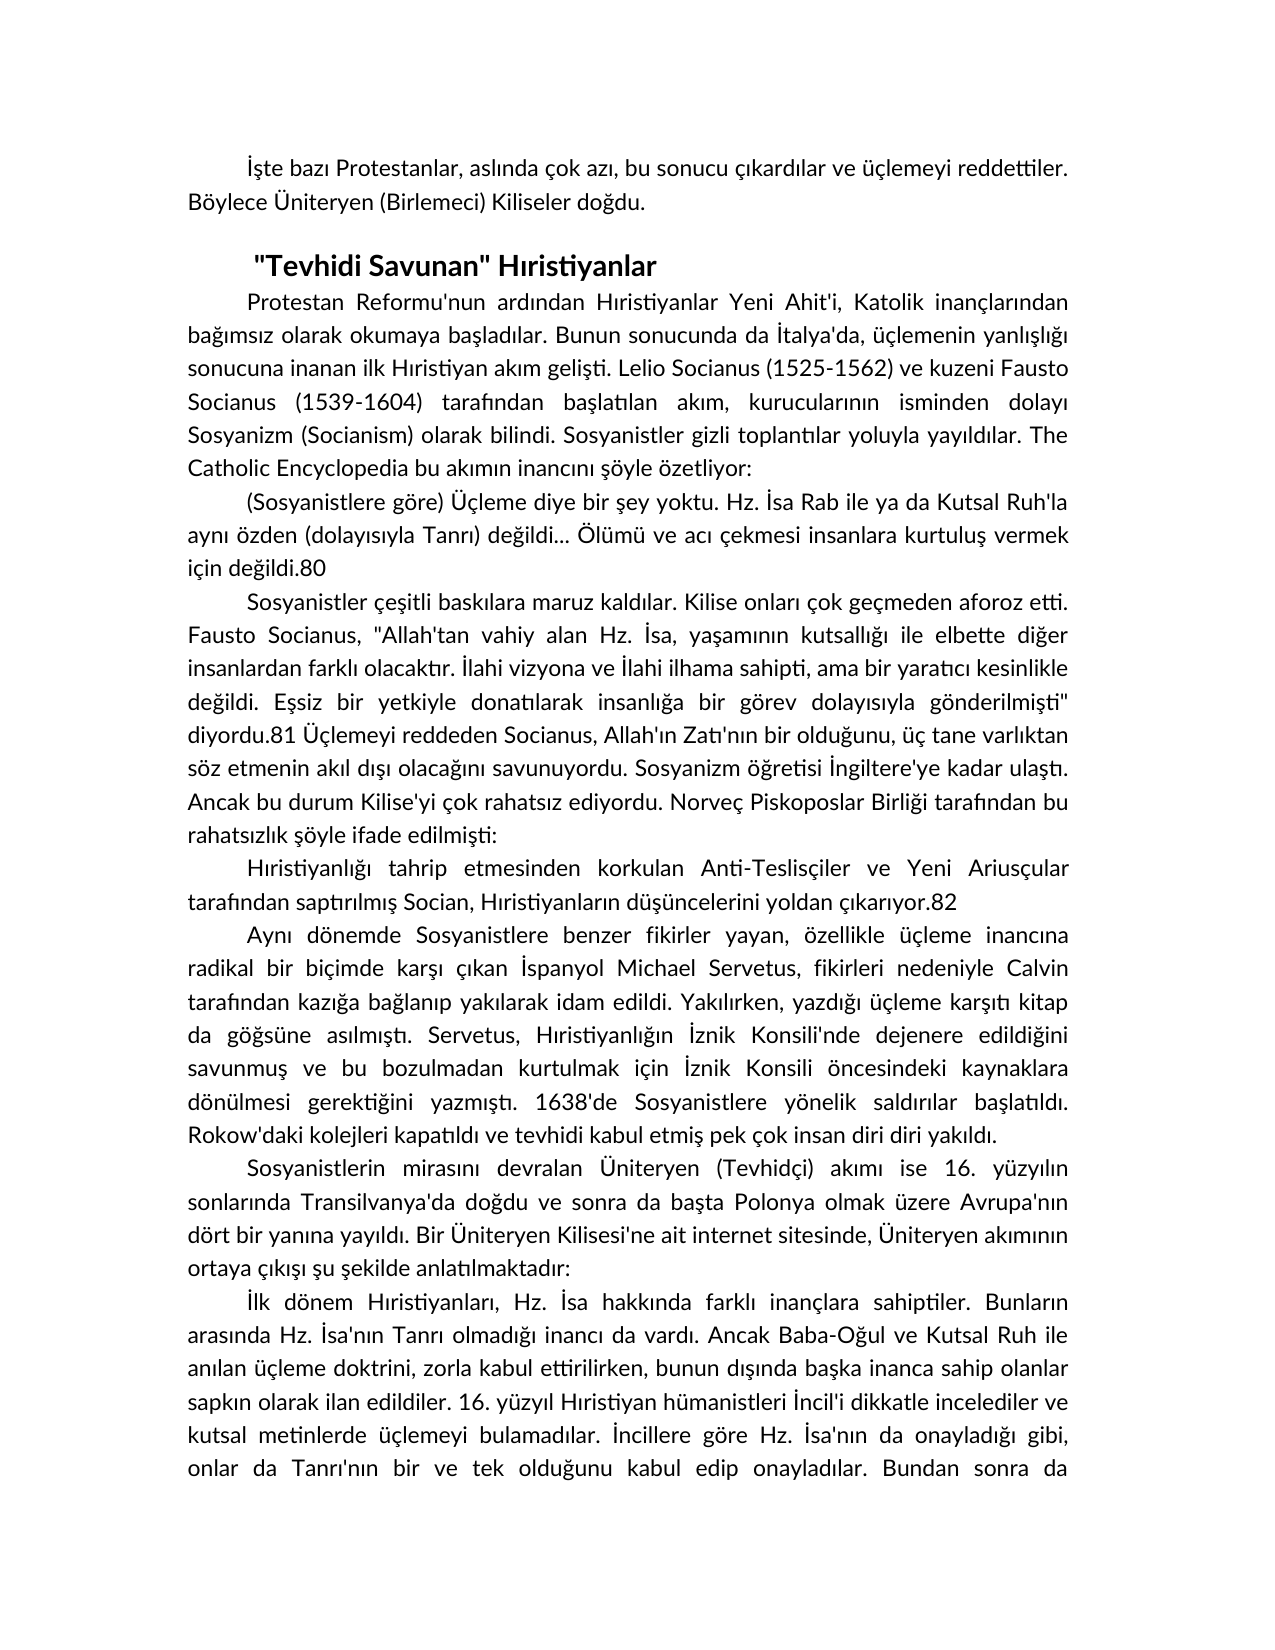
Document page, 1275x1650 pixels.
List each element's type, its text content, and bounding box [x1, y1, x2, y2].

text Aynı dönemde Sosyanistlere benzer fikirler yayan, özellikle üçleme inancına radikal bir biçimde karşı çıkan İspanyol Michael Servetus, fikirleri nedeniyle Calvin tarafından kazığa bağlanıp yakılarak idam edildi. Yakılırken, yazdığı üçleme karşıtı kitap da göğsüne asılmıştı. Servetus, Hıristiyanlığın İznik Konsili'nde dejenere edildiğini savunmuş ve bu bozulmadan kurtulmak için İznik Konsili öncesindeki kaynaklara dönülmesi gerektiğini yazmıştı. 1638'de Sosyanistlere yönelik saldırılar başlatıldı. Rokow'daki kolejleri kapatıldı ve tevhidi kabul etmiş pek çok insan diri diri yakıldı. [187, 917, 1070, 1150]
text İlk dönem Hıristiyanları, Hz. İsa hakkında farklı inançlara sahiptiler. Bunların arasında Hz. İsa'nın Tanrı olmadığı inancı da vardı. Ancak Baba-Oğul ve Kutsal Ruh ile anılan üçleme doktrini, zorla kabul ettirilirken, bunun dışında başka inanca sahip olanlar sapkın olarak ilan edildiler. 16. yüzyıl Hıristiyan hümanistleri İncil'i dikkatle incelediler ve kutsal metinlerde üçlemeyi bulamadılar. İncillere göre Hz. İsa'nın da onayladığı gibi, onlar da Tanrı'nın bir ve tek olduğunu kabul edip onayladılar. Bundan sonra da [187, 1283, 1070, 1483]
text Sosyanistlerin mirasını devralan Üniteryen (Tevhidçi) akımı ise 16. yüzyılın sonlarında Transilvanya'da doğdu ve sonra da başta Polonya olmak üzere Avrupa'nın dört bir yanına yayıldı. Bir Üniteryen Kilisesi'ne ait internet sitesinde, Üniteryen akımının ortaya çıkışı şu şekilde anlatılmaktadır: [187, 1150, 1070, 1283]
text Sosyanistler çeşitli baskılara maruz kaldılar. Kilise onları çok geçmeden aforoz etti. Fausto Socianus, "Allah'tan vahiy alan Hz. İsa, yaşamının kutsallığı ile elbette diğer insanlardan farklı olacaktır. İlahi vizyona ve İlahi ilhama sahipti, ama bir yaratıcı kesinlikle değildi. Eşsiz bir yetkiyle donatılarak insanlığa bir görev dolayısıyla gönderilmişti" diyordu.81 Üçlemeyi reddeden Socianus, Allah'ın Zatı'nın bir olduğunu, üç tane varlıktan söz etmenin akıl dışı olacağını savunuyordu. Sosyanizm öğretisi İngiltere'ye kadar ulaştı. Ancak bu durum Kilise'yi çok rahatsız ediyordu. Norveç Piskoposlar Birliği tarafından bu rahatsızlık şöyle ifade edilmişti: [187, 583, 1070, 850]
text Protestan Reformu'nun ardından Hıristiyanlar Yeni Ahit'i, Katolik inançlarından bağımsız olarak okumaya başladılar. Bunun sonucunda da İtalya'da, üçlemenin yanlışlığı sonucuna inanan ilk Hıristiyan akım gelişti. Lelio Socianus (1525-1562) ve kuzeni Fausto Socianus (1539-1604) tarafından başlatılan akım, kurucularının isminden dolayı Sosyanizm (Socianism) olarak bilindi. Sosyanistler gizli toplantılar yoluyla yayıldılar. The Catholic Encyclopedia bu akımın inancını şöyle özetliyor: [187, 283, 1070, 483]
text (Sosyanistlere göre) Üçleme diye bir şey yoktu. Hz. İsa Rab ile ya da Kutsal Ruh'la aynı özden (dolayısıyla Tanrı) değildi... Ölümü ve acı çekmesi insanlara kurtuluş vermek için değildi.80 [187, 483, 1070, 583]
text "Tevhidi Savunan" Hıristiyanlar [187, 250, 1070, 283]
text İşte bazı Protestanlar, aslında çok azı, bu sonucu çıkardılar ve üçlemeyi reddettiler. Böylece Üniteryen (Birlemeci) Kiliseler doğdu. [187, 150, 1070, 217]
text Hıristiyanlığı tahrip etmesinden korkulan Anti-Teslisçiler ve Yeni Ariusçular tarafından saptırılmış Socian, Hıristiyanların düşüncelerini yoldan çıkarıyor.82 [187, 850, 1070, 917]
